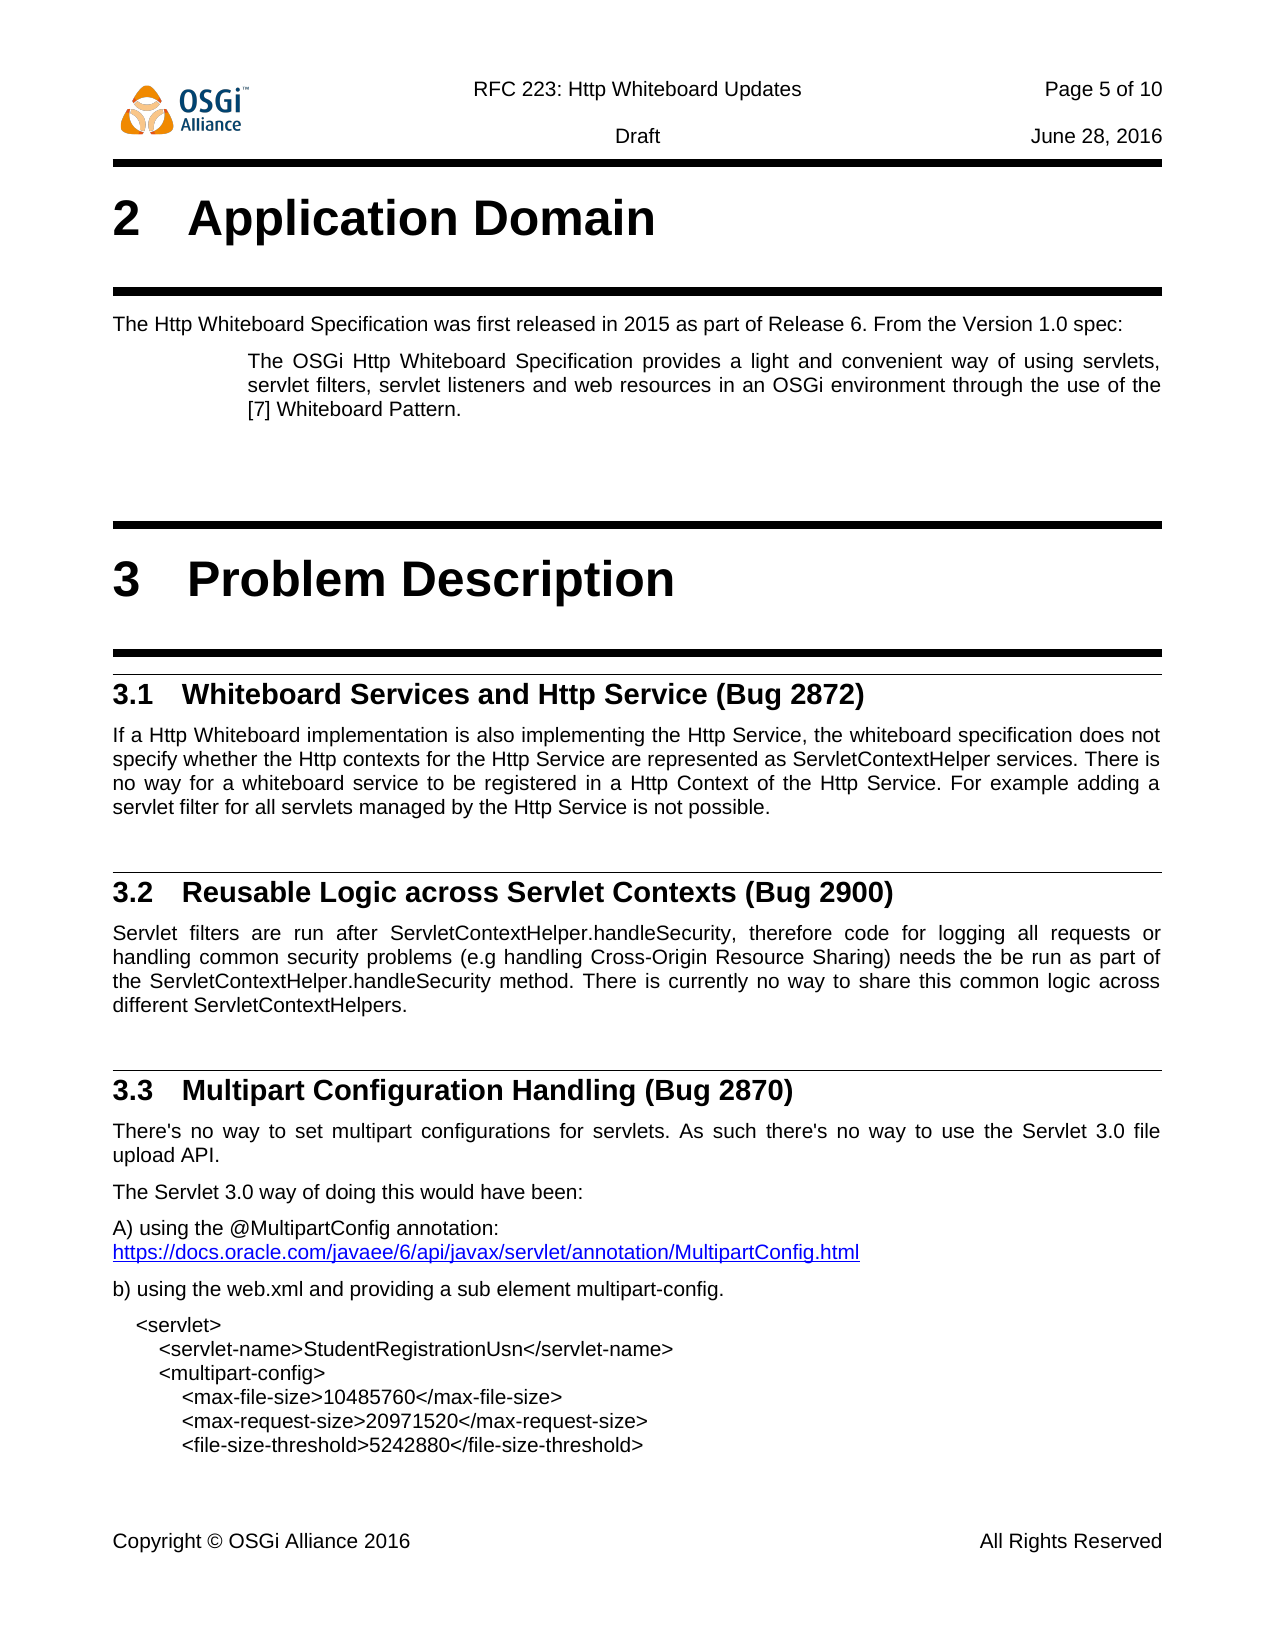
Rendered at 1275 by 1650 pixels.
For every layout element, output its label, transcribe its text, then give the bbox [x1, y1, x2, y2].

subtitle Whiteboard Services and Http Service (Bug 2872) [112, 675, 1162, 711]
text b) using the web.xml and providing a sub element multipart-config. [112, 1277, 1162, 1301]
text If a Http Whiteboard implementation is also implementing the Http Service, the whiteboard specification does not specify whether the Http contexts for the Http Service are represented as ServletContextHelper services. There is no way for a whiteboard service to be registered in a Http Context of the Http Service. For example adding a servlet filter for all servlets managed by the Http Service is not possible. [112, 723, 1162, 819]
subtitle Problem Description [112, 522, 1162, 657]
subtitle Application Domain [112, 160, 1162, 296]
text The Http Whiteboard Specification was first released in 2015 as part of Release 6. From the Version 1.0 spec: [112, 312, 1162, 336]
text <servlet> <servlet-name>StudentRegistrationUsn</servlet-name> <multipart-config> <max-file-size>10485760</max-file-size> <max-request-size>20971520</max-request-size> <file-size-threshold>5242880</file-size-threshold> [112, 1313, 1162, 1457]
text A) using the @MultipartConfig annotation: https://docs.oracle.com/javaee/6/api/javax/servlet/annotation/MultipartConfig.html [112, 1216, 1162, 1264]
text There's no way to set multipart configurations for servlets. As such there's no way to use the Servlet 3.0 file upload API. [112, 1119, 1162, 1167]
text The Servlet 3.0 way of doing this would have been: [112, 1180, 1162, 1204]
picture [113, 78, 257, 142]
subtitle Multipart Configuration Handling (Bug 2870) [112, 1071, 1162, 1107]
text Servlet filters are run after ServletContextHelper.handleSecurity, therefore code for logging all requests or handling common security problems (e.g handling Cross-Origin Resource Sharing) needs the be run as part of the ServletContextHelper.handleSecurity method. There is currently no way to share this common logic across different ServletContextHelpers. [112, 921, 1162, 1017]
subtitle Reusable Logic across Servlet Contexts (Bug 2900) [112, 873, 1162, 909]
text The OSGi Http Whiteboard Specification provides a light and convenient way of using servlets, servlet filters, servlet listeners and web resources in an OSGi environment through the use of the [7] Whiteboard Pattern. [247, 349, 1162, 421]
